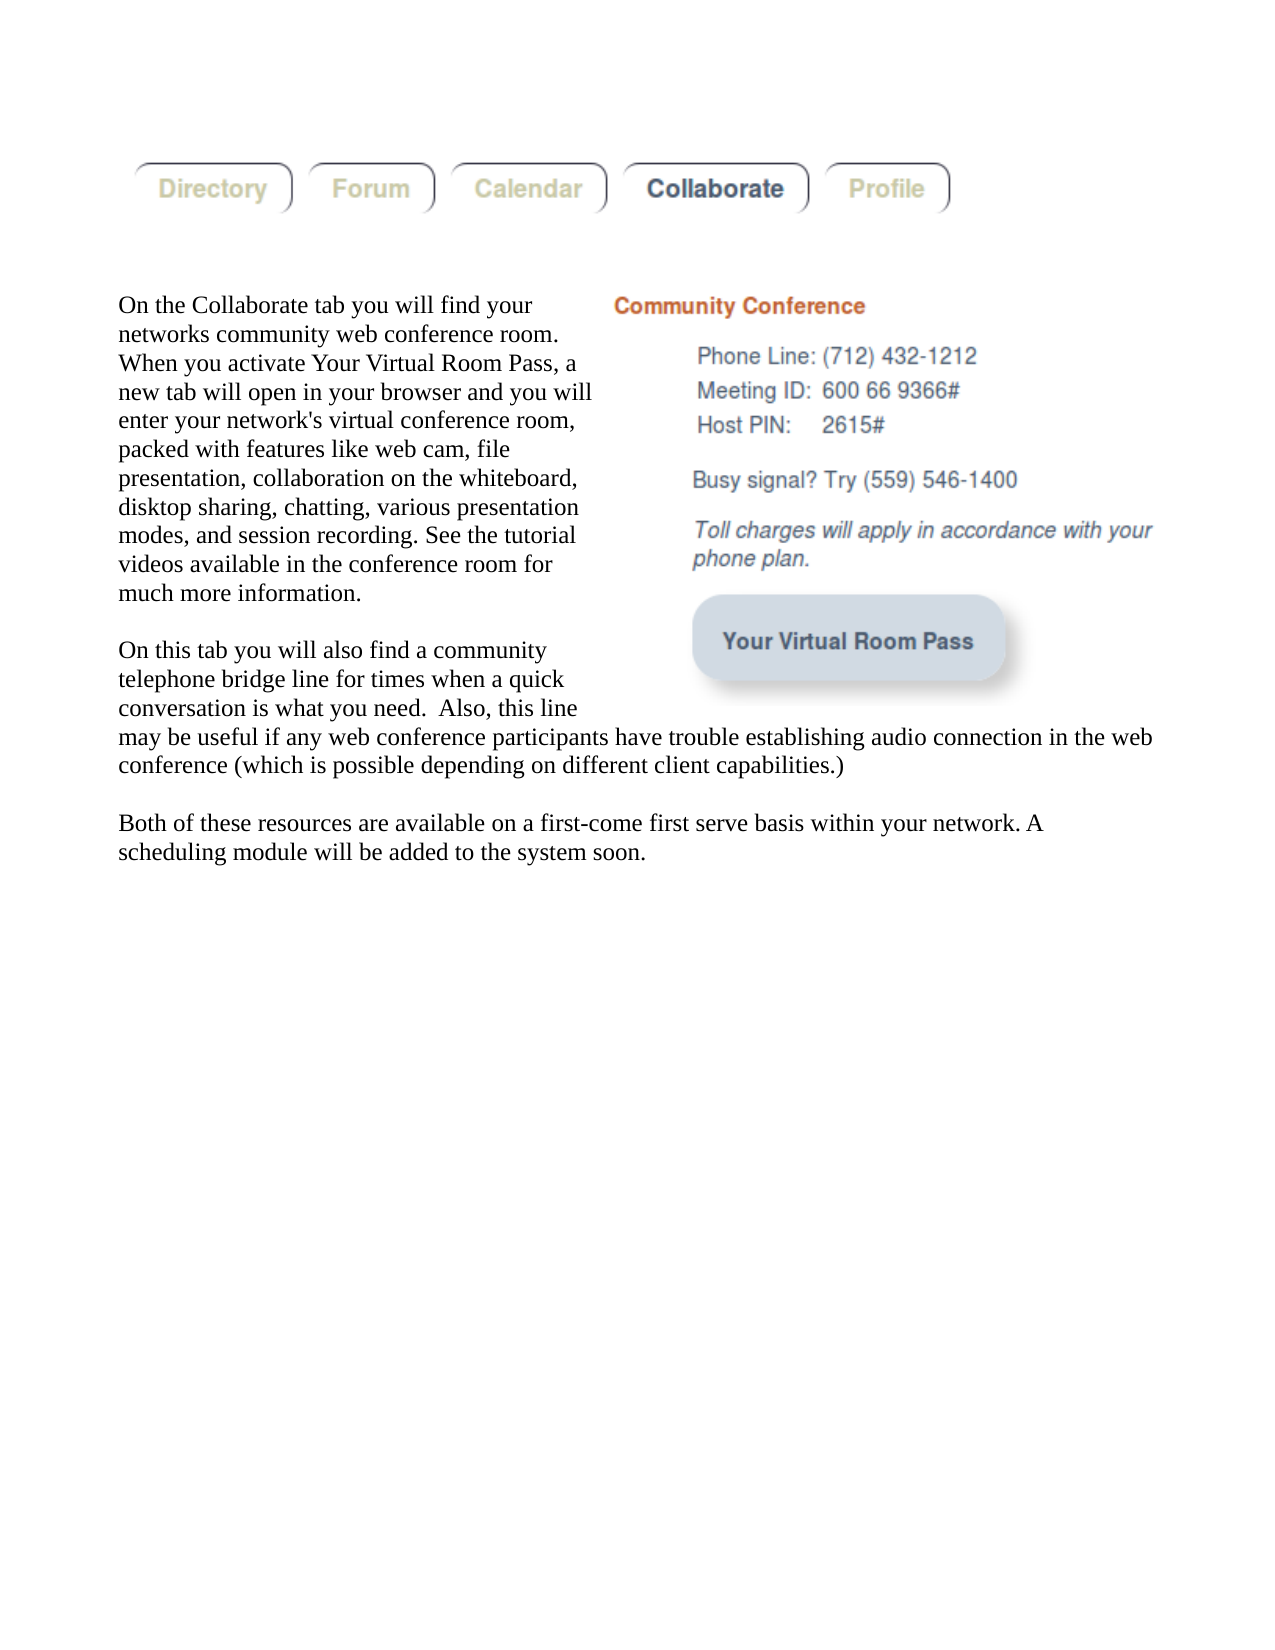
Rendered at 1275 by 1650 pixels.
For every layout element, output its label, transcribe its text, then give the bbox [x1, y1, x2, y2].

text On this tab you will also find a community telephone bridge line for times when a quick conversation is what you need. Also, this line may be useful if any web conference participants have trouble establishing audio connection in the web conference (which is possible depending on different client capabilities.) [118, 636, 1157, 779]
picture [124, 144, 963, 228]
text Both of these resources are available on a first-come first serve basis within your network. A scheduling module will be added to the system soon. [118, 808, 1157, 866]
text On the Collaborate tab you will find your networks community web conference room. When you activate Your Virtual Room Pass, a new tab will open in your browser and you will enter your network's virtual conference room, packed with features like web cam, file presentation, collaboration on the whiteboard, disktop sharing, chatting, various presentation modes, and session recording. See the tutorial videos available in the conference room for much more information. [118, 291, 595, 607]
picture [595, 286, 1167, 706]
